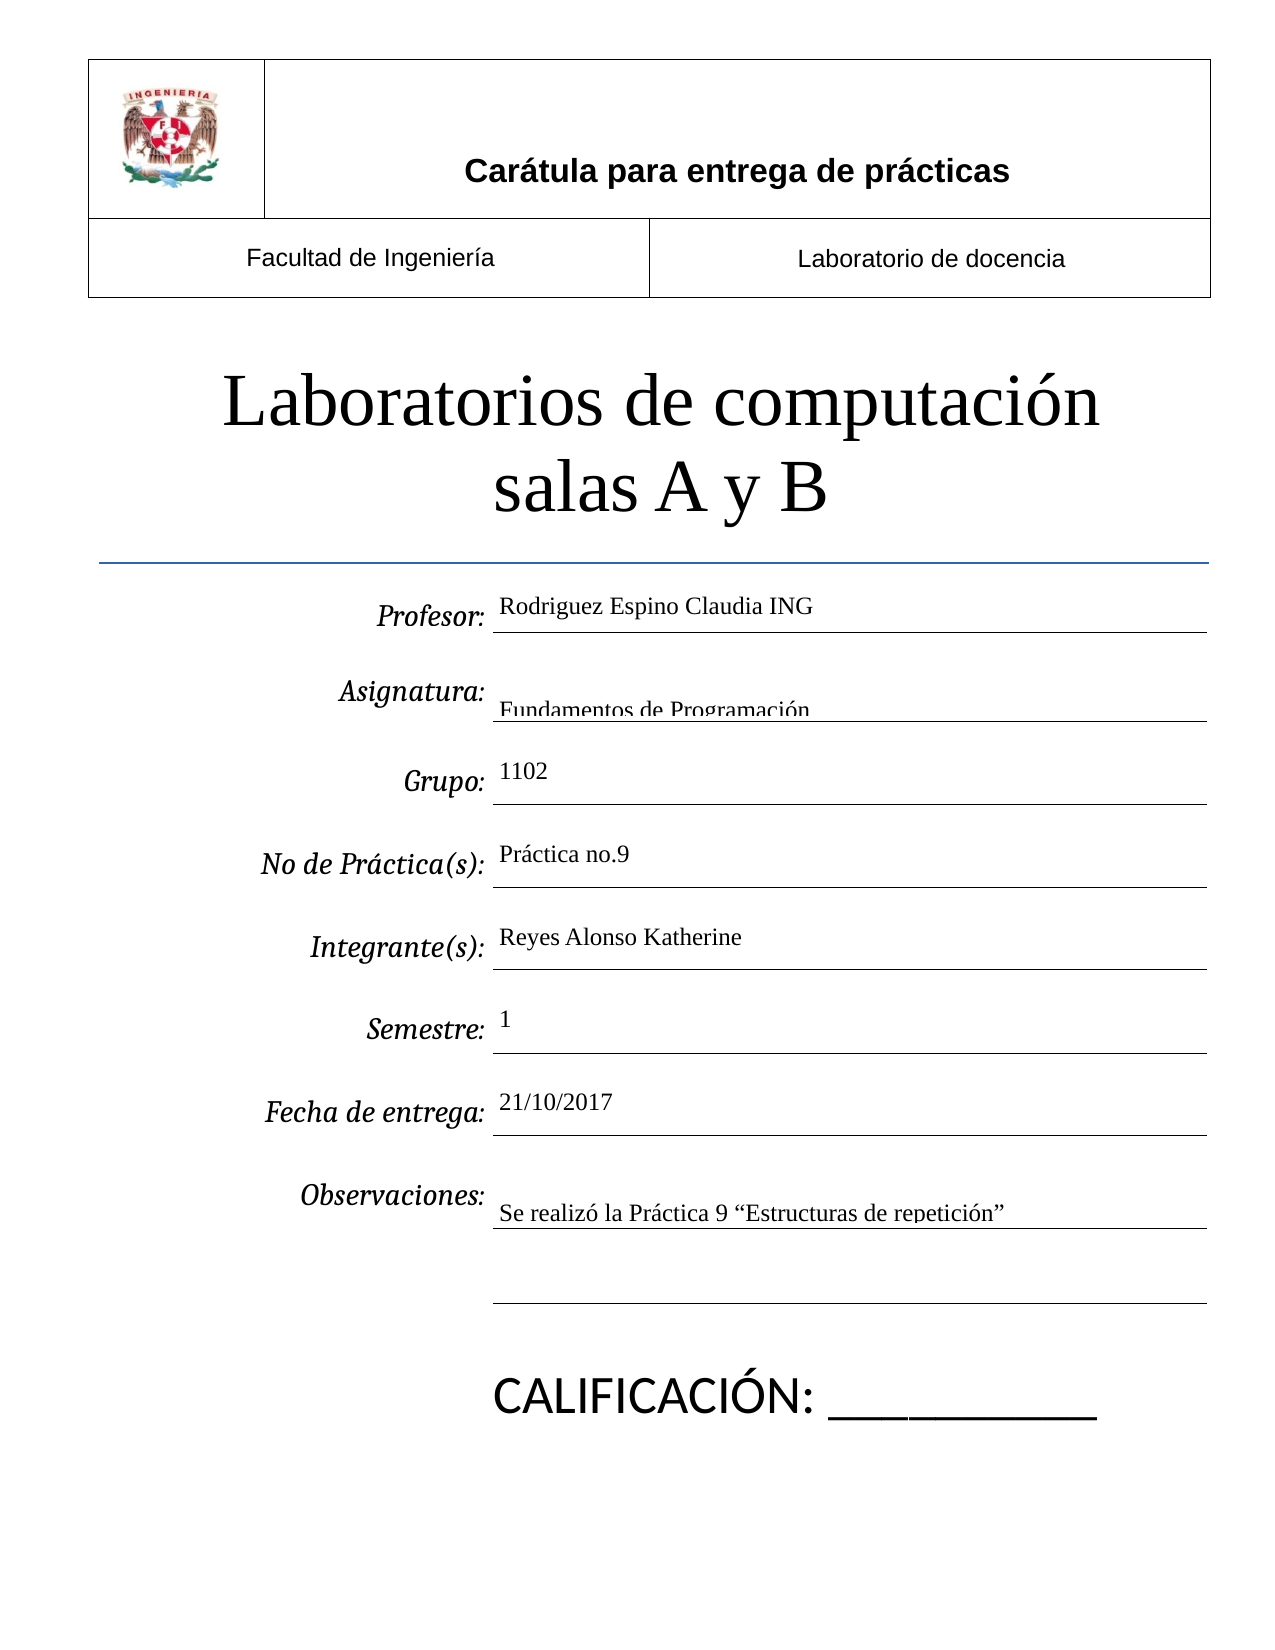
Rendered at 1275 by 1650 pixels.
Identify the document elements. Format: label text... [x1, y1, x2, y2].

table_cell 1 [493, 970, 1207, 1052]
table_header Profesor: [118, 564, 493, 631]
table_cell [493, 1229, 1207, 1303]
table_cell 1102 [493, 722, 1207, 804]
table_header Carátula para entrega de prácticas [265, 60, 1210, 217]
table_header [493, 556, 1207, 562]
table_cell Integrante(s): [118, 887, 493, 969]
table_header [89, 60, 264, 217]
table_cell Se realizó la Práctica 9 “Estructuras de repetición” [493, 1136, 1207, 1228]
table_cell No de Práctica(s): [118, 804, 493, 887]
table_cell 21/10/2017 [493, 1054, 1207, 1135]
table_cell Asignatura: [118, 631, 493, 721]
text CALIFICACIÓN: __________ [118, 1361, 1205, 1427]
table_header [118, 556, 493, 562]
text Laboratorios de computación [118, 355, 1205, 441]
table_cell Facultad de Ingeniería [89, 219, 649, 297]
table_header Rodriguez Espino Claudia ING [493, 564, 1207, 631]
table_cell [118, 1228, 493, 1303]
table_cell Práctica no.9 [493, 805, 1207, 887]
table_cell Grupo: [118, 721, 493, 804]
table_cell Observaciones: [118, 1135, 493, 1228]
text salas A y B [118, 441, 1205, 528]
table_cell Laboratorio de docencia [650, 219, 1210, 297]
table_cell Semestre: [118, 969, 493, 1052]
table_cell Fecha de entrega: [118, 1053, 493, 1135]
table_cell Reyes Alonso Katherine [493, 888, 1207, 969]
table_cell Fundamentos de Programación [493, 633, 1207, 721]
